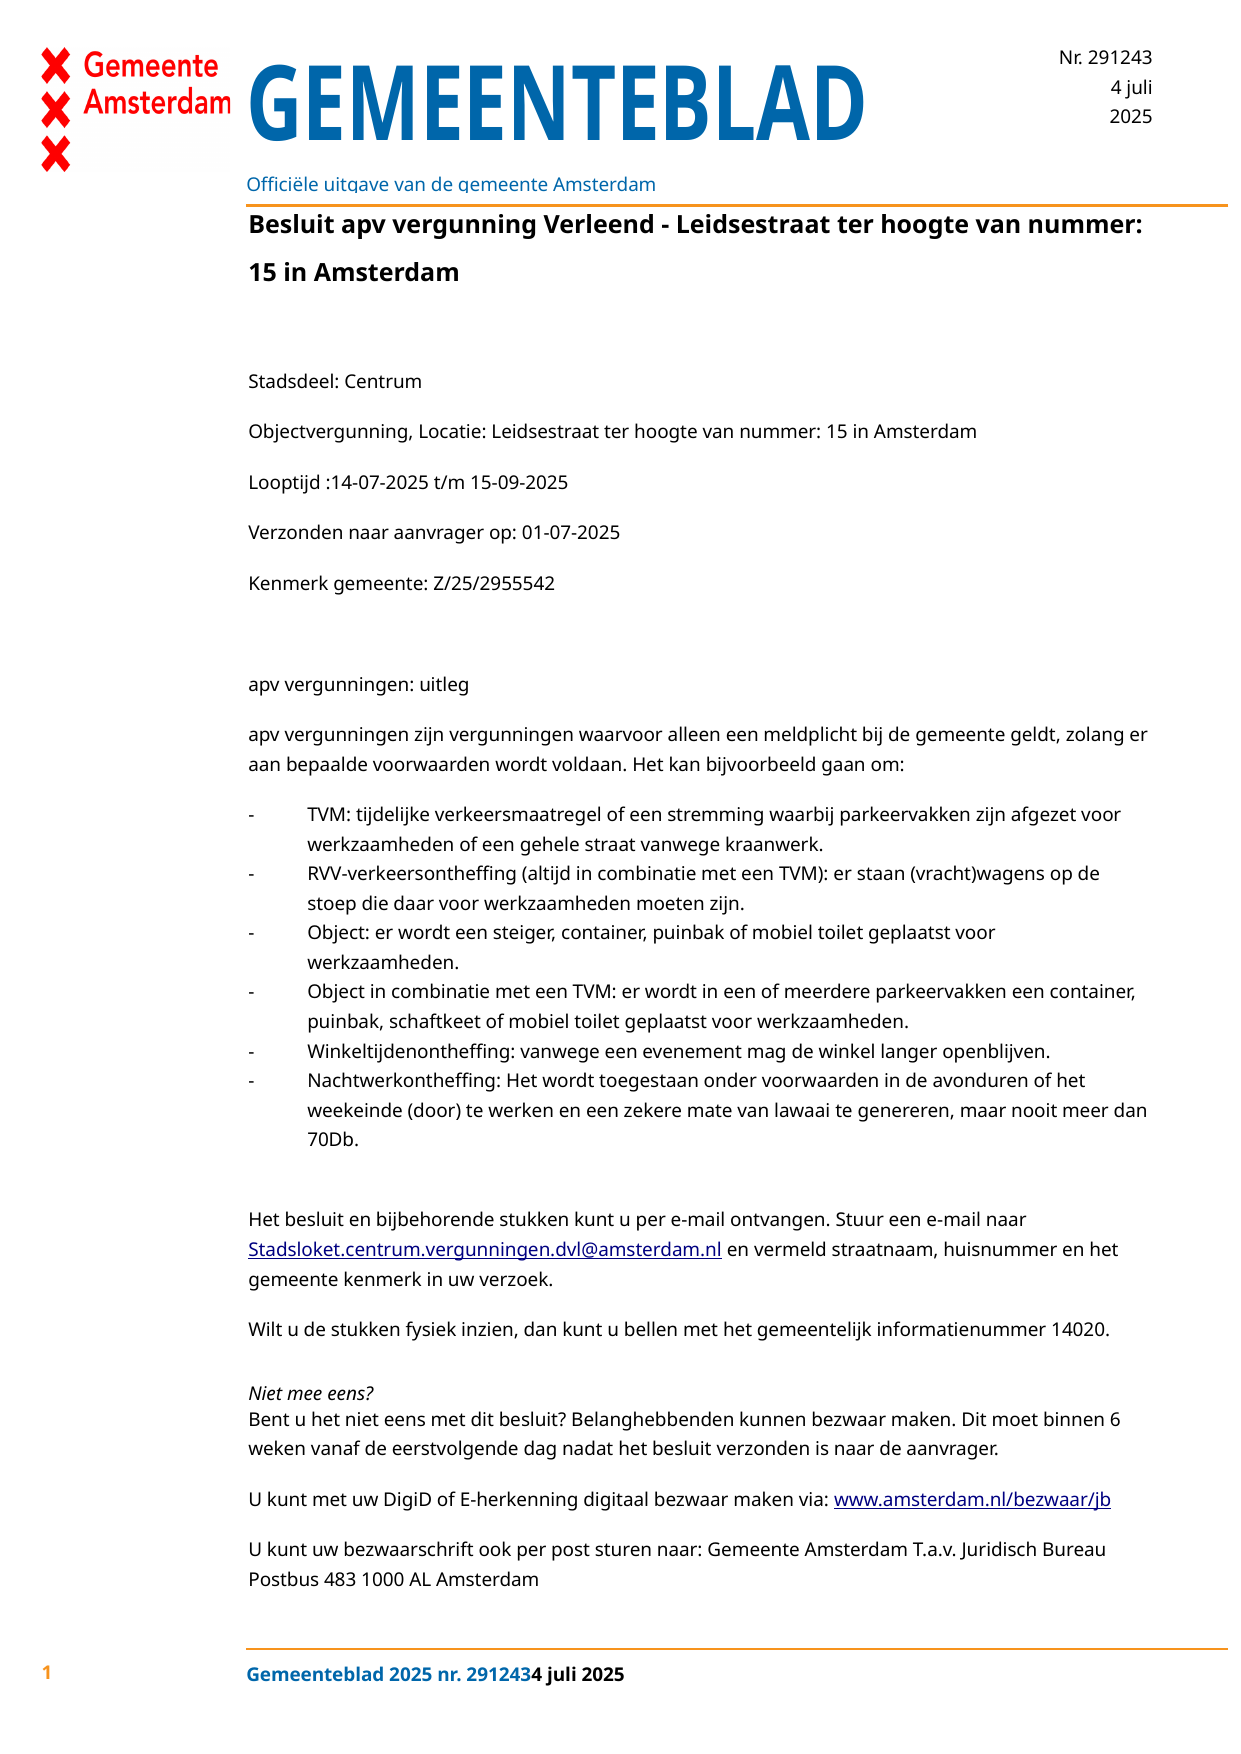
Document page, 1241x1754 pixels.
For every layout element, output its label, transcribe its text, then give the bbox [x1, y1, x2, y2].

text Niet mee eens? [248, 1380, 1152, 1406]
text U kunt met uw DigiD of E-herkenning digitaal bezwaar maken via: www.amsterdam.nl/bezwaar/jb [248, 1486, 1152, 1512]
text U kunt uw bezwaarschrift ook per post sturen naar: Gemeente Amsterdam T.a.v. Juridisch Bureau Postbus 483 1000 AL Amsterdam [248, 1536, 1152, 1592]
text apv vergunningen: uitleg [248, 671, 1152, 697]
list Winkeltijdenontheffing: vanwege een evenement mag de winkel langer openblijven. [248, 1038, 1152, 1064]
text Kenmerk gemeente: Z/25/2955542 [248, 570, 1152, 596]
text Objectvergunning, Locatie: Leidsestraat ter hoogte van nummer: 15 in Amsterdam [248, 419, 1152, 444]
text apv vergunningen zijn vergunningen waarvoor alleen een meldplicht bij de gemeente geldt, zolang er aan bepaalde voorwaarden wordt voldaan. Het kan bijvoorbeeld gaan om: [248, 721, 1152, 777]
list Nachtwerkontheffing: Het wordt toegestaan onder voorwaarden in de avonduren of het weekeinde (door) te werken en een zekere mate van lawaai te genereren, maar nooit meer dan 70Db. [248, 1067, 1152, 1152]
text Bent u het niet eens met dit besluit? Belanghebbenden kunnen bezwaar maken. Dit moet binnen 6 weken vanaf de eerstvolgende dag nadat het besluit verzonden is naar de aanvrager. [248, 1406, 1152, 1461]
text Het besluit en bijbehorende stukken kunt u per e-mail ontvangen. Stuur een e-mail naar Stadsloket.centrum.vergunningen.dvl@amsterdam.nl en vermeld straatnaam, huisnummer en het gemeente kenmerk in uw verzoek. [248, 1207, 1152, 1292]
text Besluit apv vergunning Verleend - Leidsestraat ter hoogte van nummer: 15 in Amsterdam [248, 207, 1152, 288]
picture [41, 47, 231, 172]
list Object in combinatie met een TVM: er wordt in een of meerdere parkeervakken een container, puinbak, schaftkeet of mobiel toilet geplaatst voor werkzaamheden. [248, 979, 1152, 1034]
text Verzonden naar aanvrager op: 01-07-2025 [248, 519, 1152, 545]
list Object: er wordt een steiger, container, puinbak of mobiel toilet geplaatst voor werkzaamheden. [248, 919, 1152, 975]
list RVV-verkeersontheffing (altijd in combinatie met een TVM): er staan (vracht)wagens op de stoep die daar voor werkzaamheden moeten zijn. [248, 860, 1152, 916]
text Looptijd :14-07-2025 t/m 15-09-2025 [248, 469, 1152, 495]
text Stadsdeel: Centrum [248, 368, 1152, 394]
list TVM: tijdelijke verkeersmaatregel of een stremming waarbij parkeervakken zijn afgezet voor werkzaamheden of een gehele straat vanwege kraanwerk. [248, 801, 1152, 857]
text Wilt u de stukken fysiek inzien, dan kunt u bellen met het gemeentelijk informatienummer 14020. [248, 1316, 1152, 1342]
